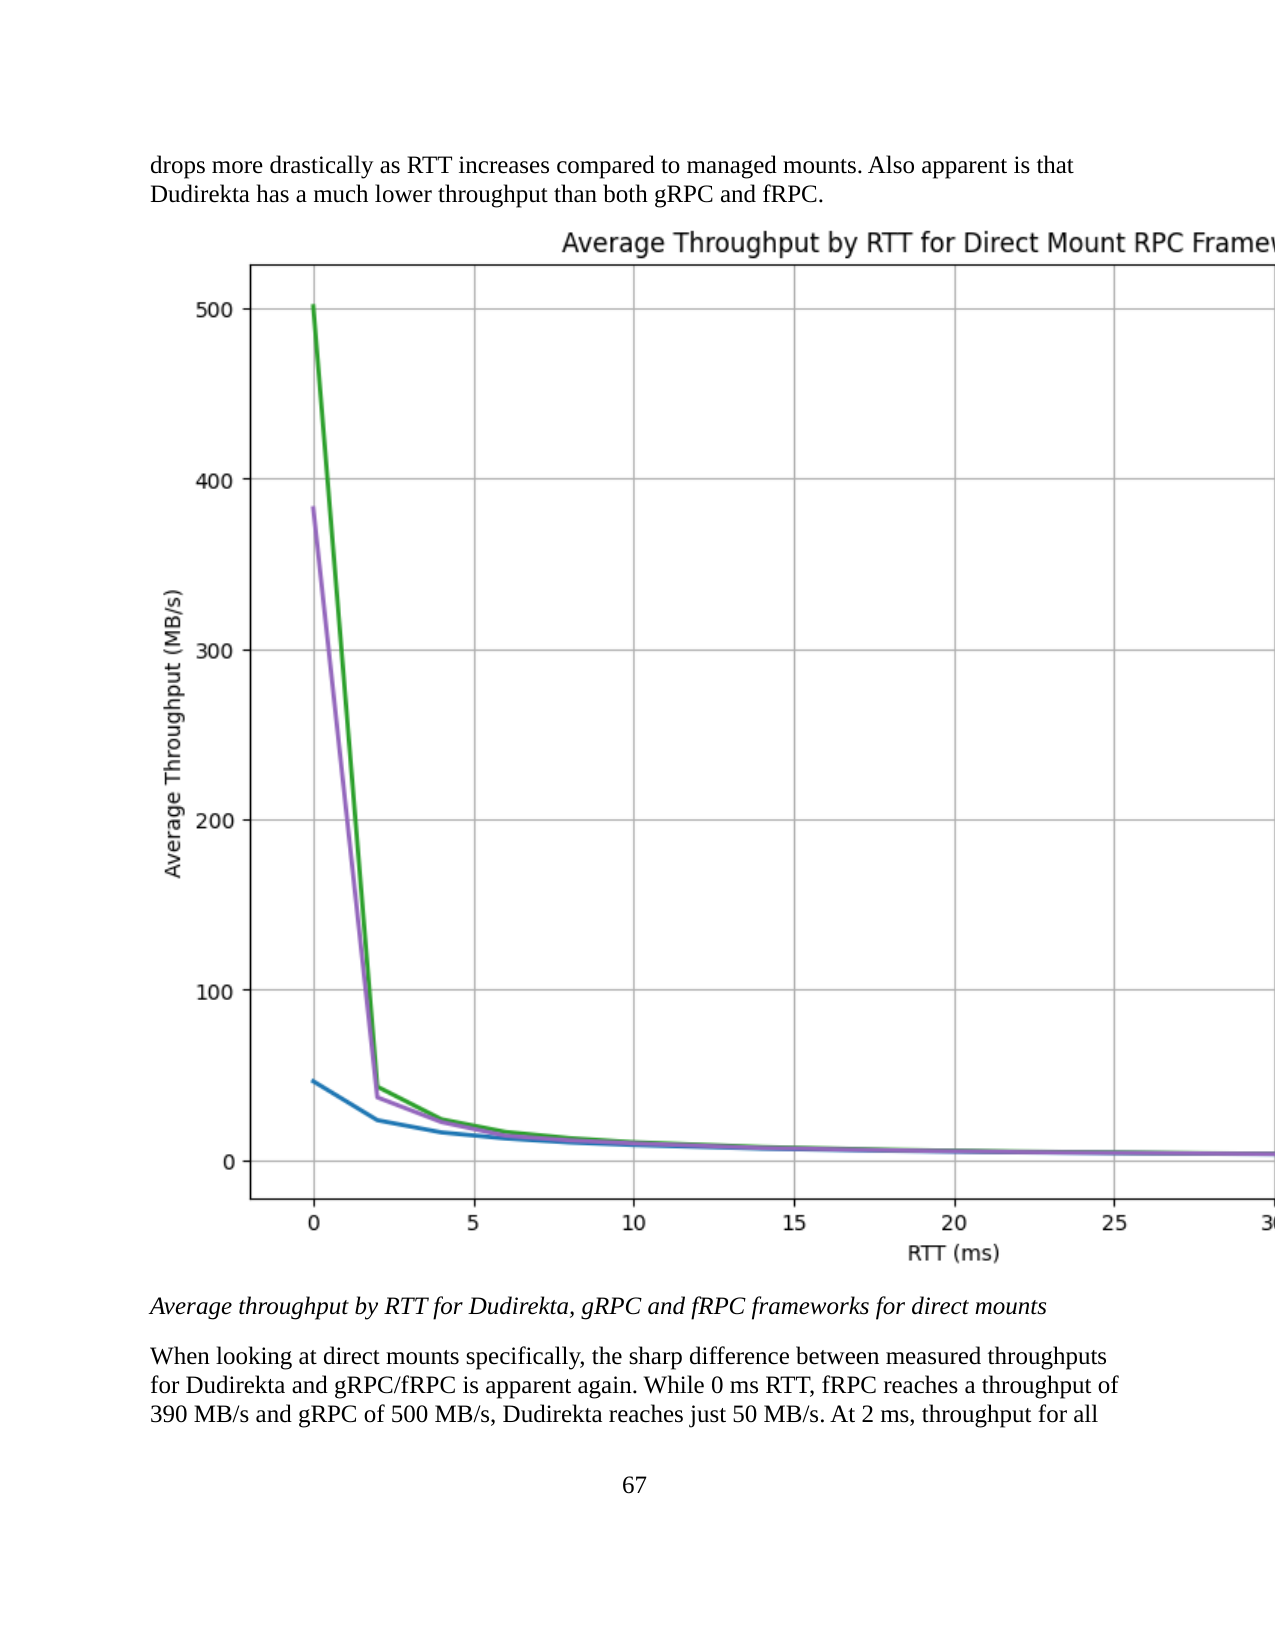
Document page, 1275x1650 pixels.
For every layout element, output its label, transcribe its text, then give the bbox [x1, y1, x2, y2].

picture [150, 216, 1275, 1279]
text Average throughput by RTT for Dudirekta, gRPC and fRPC frameworks for direct mounts [150, 1291, 1125, 1320]
text When looking at direct mounts specifically, the sharp difference between measured throughputs for Dudirekta and gRPC/fRPC is apparent again. While 0 ms RTT, fRPC reaches a throughput of 390 MB/s and gRPC of 500 MB/s, Dudirekta reaches just 50 MB/s. At 2 ms, throughput for all [150, 1341, 1125, 1427]
text drops more drastically as RTT increases compared to managed mounts. Also apparent is that Dudirekta has a much lower throughput than both gRPC and fRPC. [150, 150, 1125, 207]
